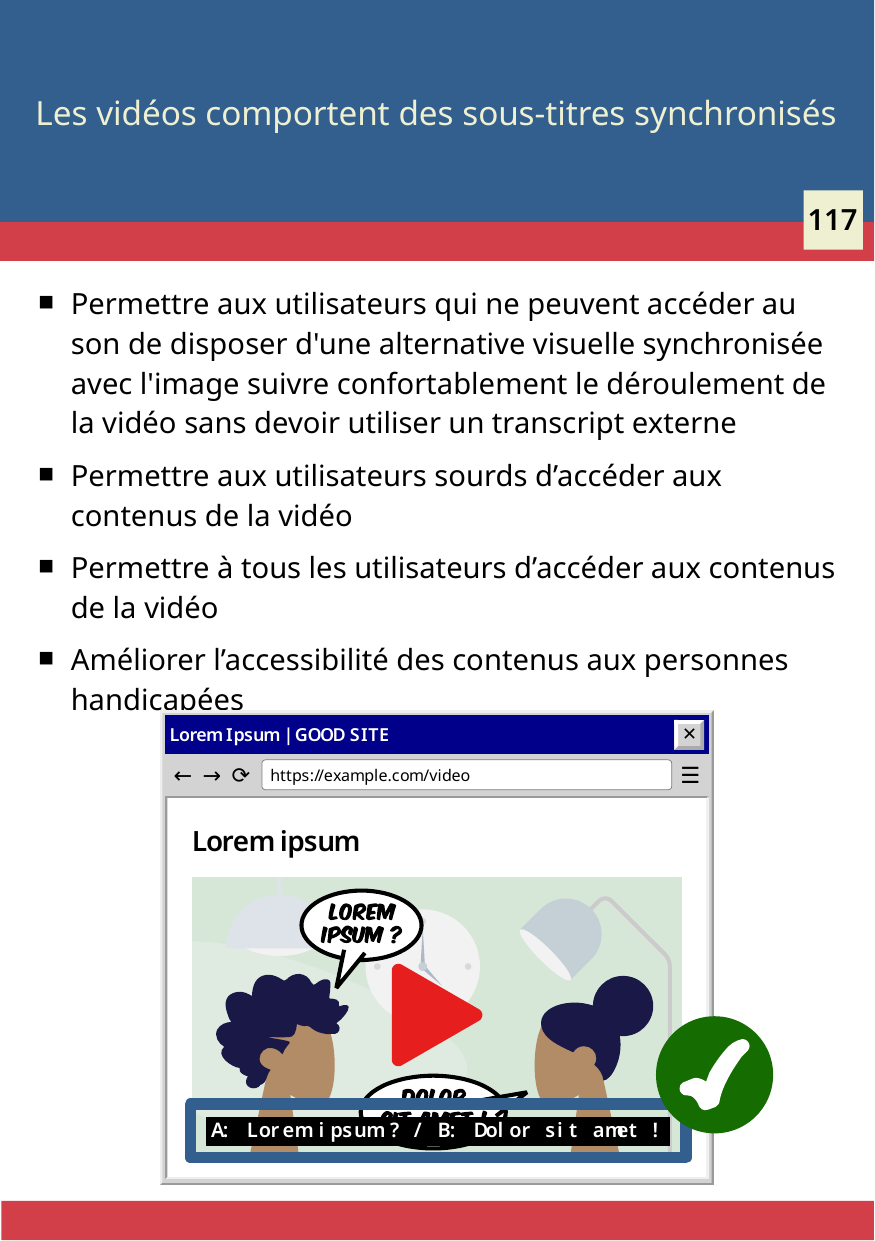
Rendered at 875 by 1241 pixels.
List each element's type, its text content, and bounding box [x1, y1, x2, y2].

list Permettre aux utilisateurs qui ne peuvent accéder au son de disposer d'une alternative visuelle synchronisée avec l'image suivre confortablement le déroulement de la vidéo sans devoir utiliser un transcript externe Permettre aux utilisateurs sourds d’accéder aux contenus de la vidéo Permettre à tous les utilisateurs d’accéder aux contenus de la vidéo Améliorer l’accessibilité des contenus aux personnes handicapées [23, 283, 839, 1111]
title Les vidéos comportent des sous-titres synchronisés [35, 13, 839, 213]
text_box 117 [803, 188, 863, 249]
picture [160, 710, 774, 1185]
